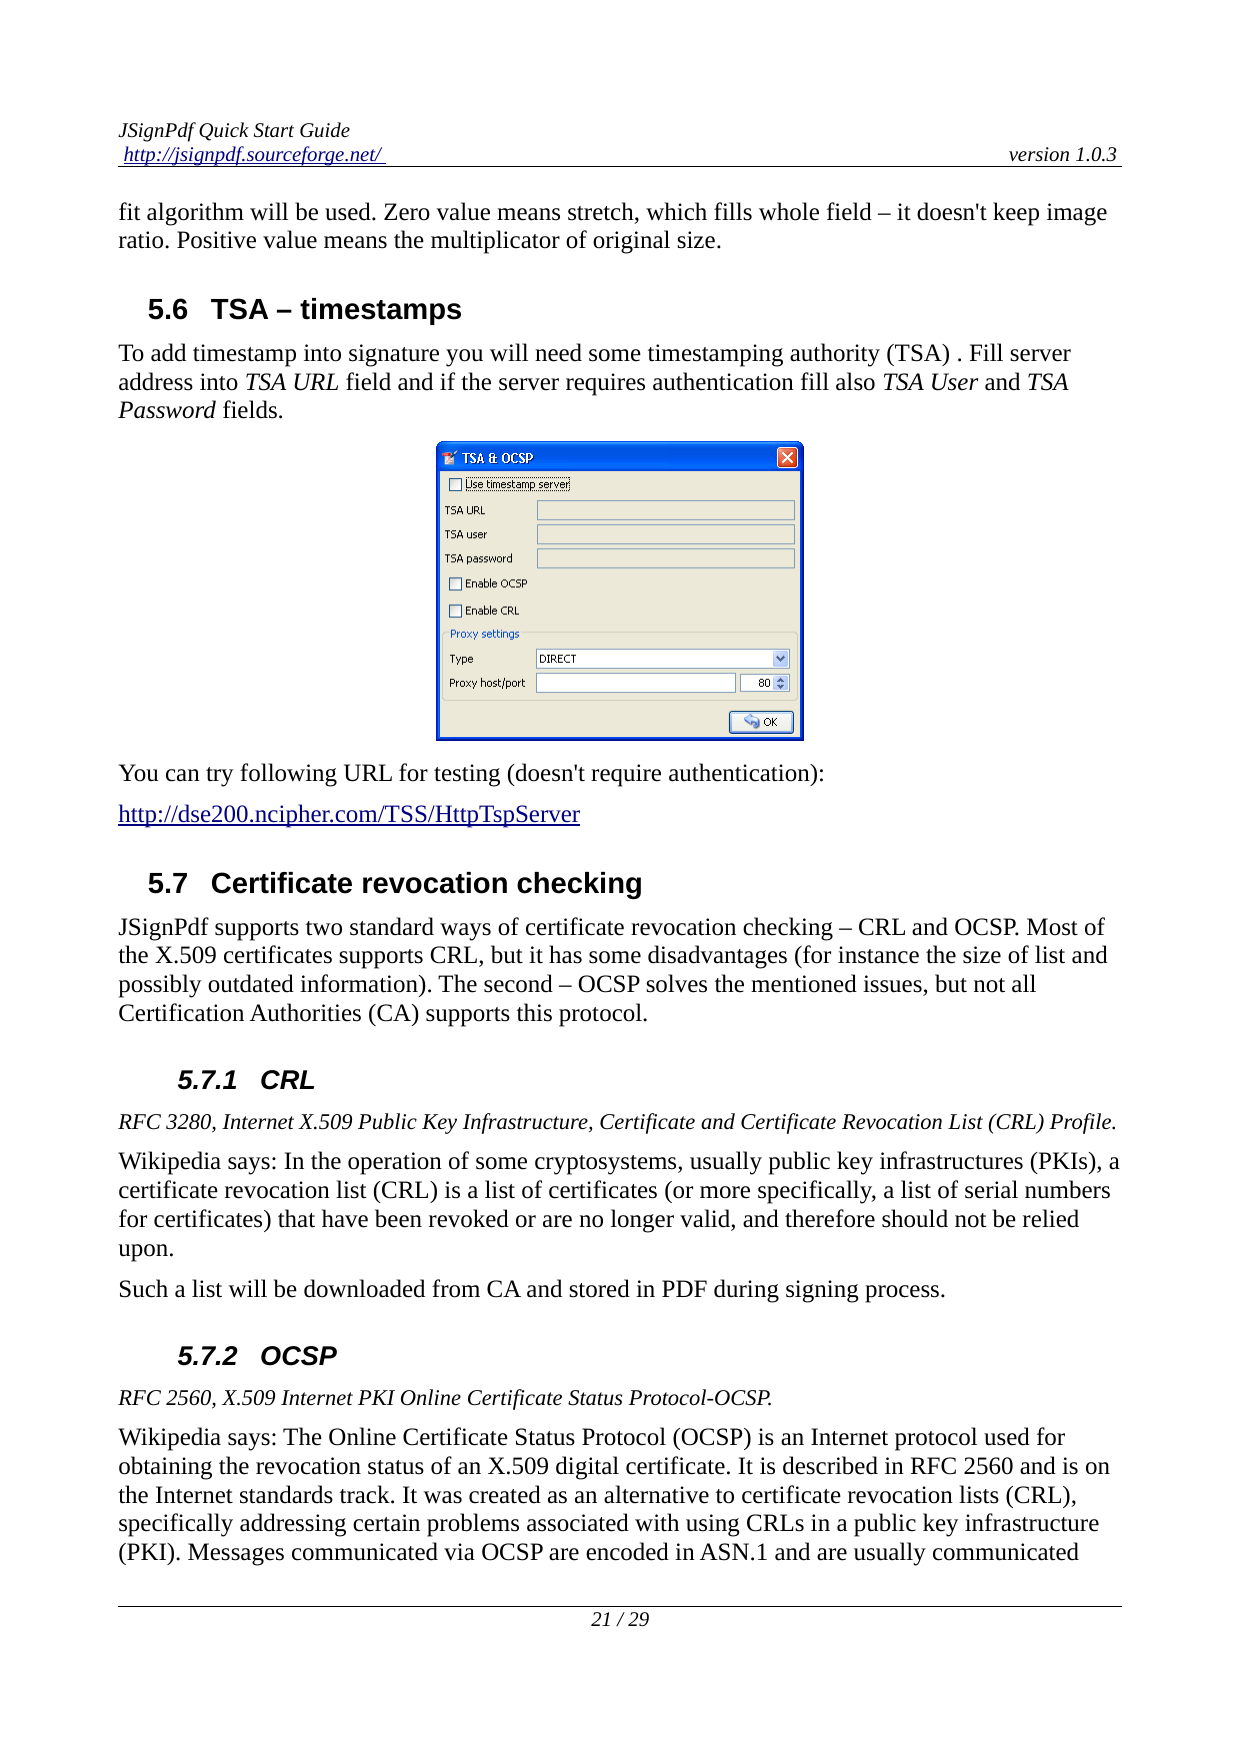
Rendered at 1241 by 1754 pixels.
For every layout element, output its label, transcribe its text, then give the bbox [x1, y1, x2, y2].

text Wikipedia says: The Online Certificate Status Protocol (OCSP) is an Internet protocol used for obtaining the revocation status of an X.509 digital certificate. It is described in RFC 2560 and is on the Internet standards track. It was created as an alternative to certificate revocation lists (CRL), specifically addressing certain problems associated with using CRLs in a public key infrastructure (PKI). Messages communicated via OCSP are encoded in ASN.1 and are usually communicated [118, 1422, 1122, 1566]
text fit algorithm will be used. Zero value means stretch, which fills whole field – it doesn't keep image ratio. Positive value means the multiplicator of original size. [118, 197, 1122, 254]
subtitle OCSP [177, 1340, 1122, 1371]
subtitle CRL [177, 1064, 1122, 1096]
picture [436, 441, 804, 741]
subtitle Certificate revocation checking [148, 866, 1116, 899]
text Wikipedia says: In the operation of some cryptosystems, usually public key infrastructures (PKIs), a certificate revocation list (CRL) is a list of certificates (or more specifically, a list of serial numbers for certificates) that have been revoked or are no longer valid, and therefore should not be relied upon. [118, 1146, 1122, 1261]
text You can try following URL for testing (doesn't require authentication): [118, 741, 1122, 787]
text JSignPdf supports two standard ways of certificate revocation checking – CRL and OCSP. Most of the X.509 certificates supports CRL, but it has some disadvantages (for instance the size of list and possibly outdated information). The second – OCSP solves the mentioned issues, but not all Certification Authorities (CA) supports this protocol. [118, 912, 1122, 1027]
text To add timestamp into signature you will need some timestamping authority (TSA) . Fill server address into TSA URL field and if the server requires authentication fill also TSA User and TSA Password fields. [118, 338, 1122, 424]
text Such a list will be downloaded from CA and stored in PDF during signing process. [118, 1274, 1122, 1303]
text http://dse200.ncipher.com/TSS/HttpTspServer [118, 799, 1122, 828]
text RFC 2560, X.509 Internet PKI Online Certificate Status Protocol-OCSP. [118, 1384, 1122, 1410]
text RFC 3280, Internet X.509 Public Key Infrastructure, Certificate and Certificate Revocation List (CRL) Profile. [118, 1108, 1122, 1134]
subtitle TSA – timestamps [148, 292, 1116, 325]
